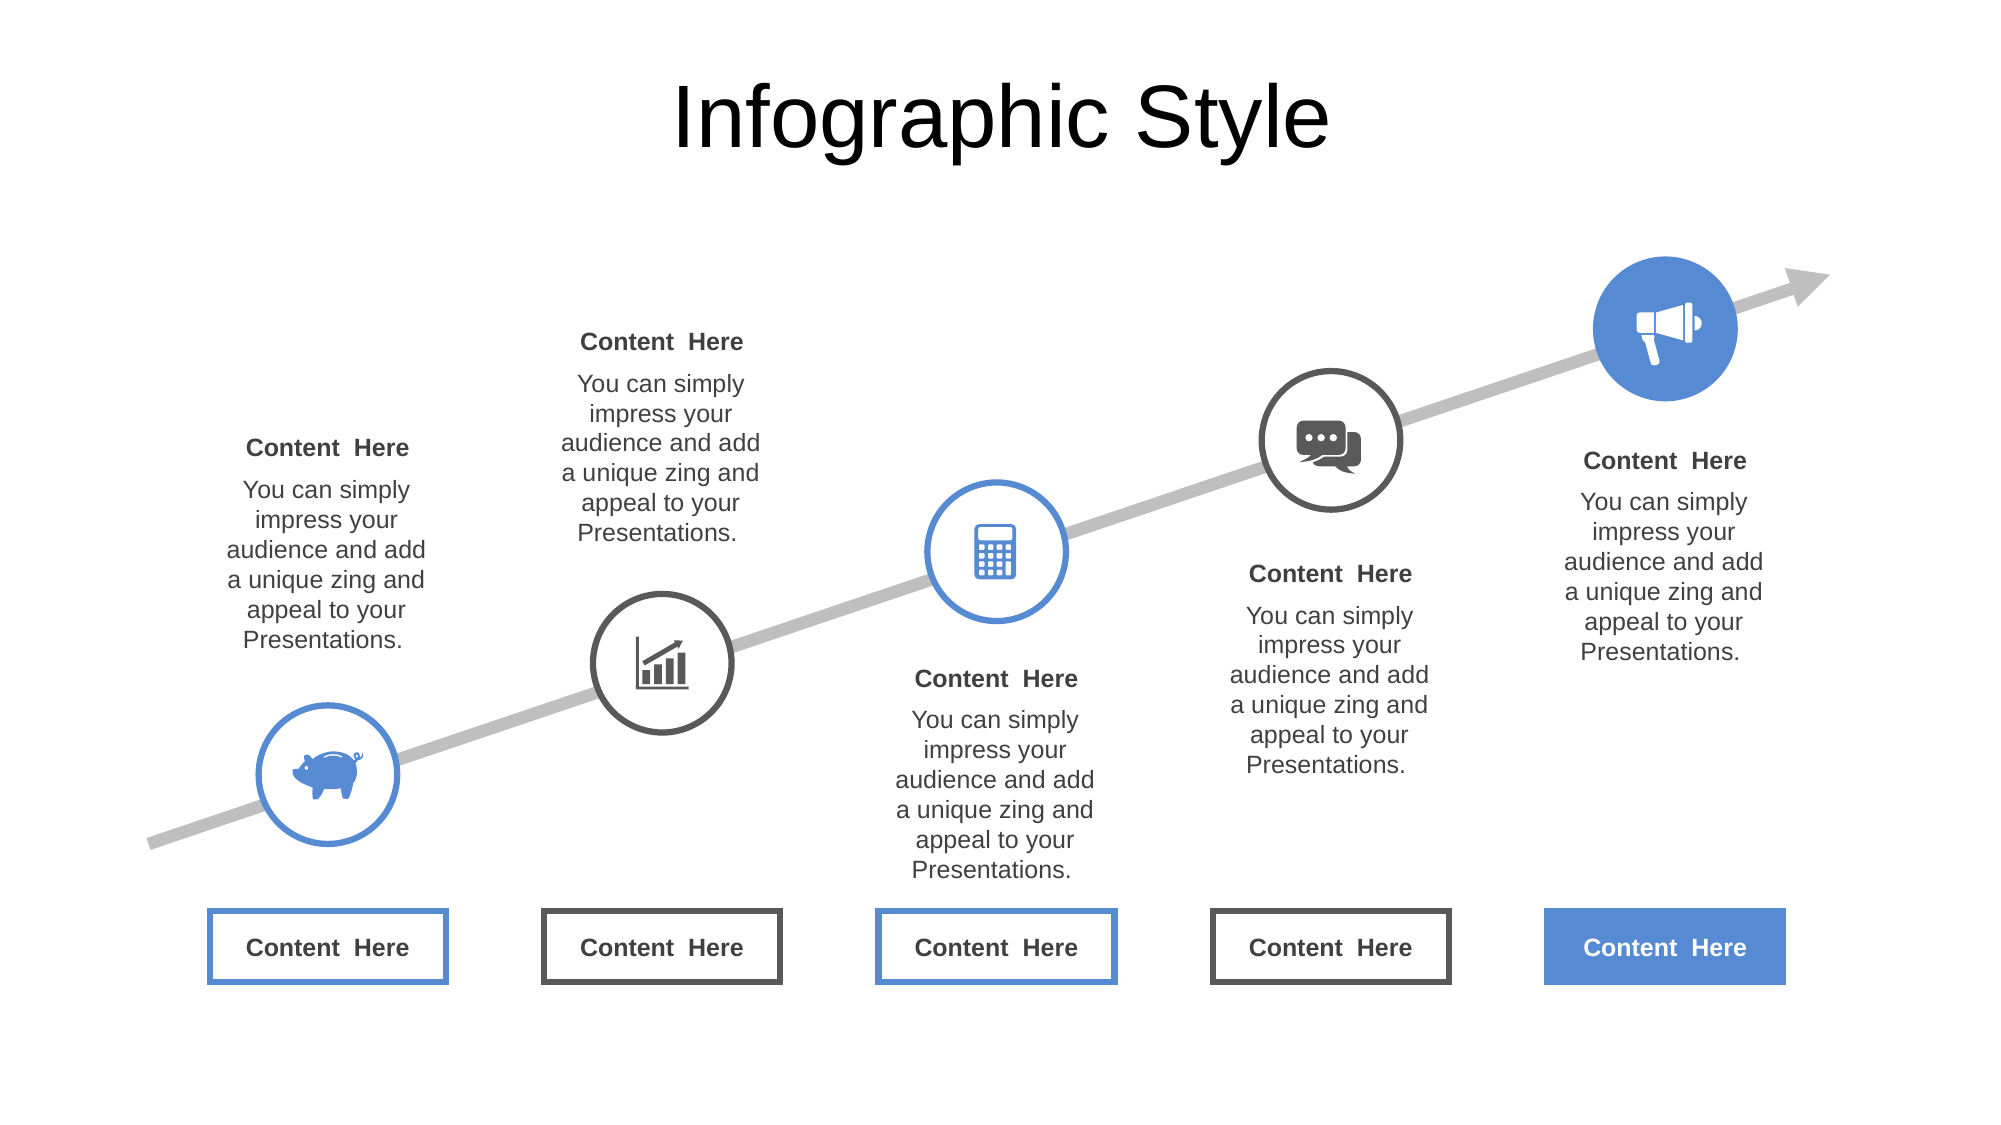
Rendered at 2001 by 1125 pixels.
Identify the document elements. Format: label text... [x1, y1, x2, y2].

text_box [1547, 911, 1784, 982]
text_box Content Here [1221, 923, 1441, 969]
text_box You can simply impress your audience and add a unique zing and appeal to your Presentations. [208, 470, 445, 661]
text_box Content Here [877, 655, 1116, 700]
text_box You can simply impress your audience and add a unique zing and appeal to your Presentations. [1212, 596, 1448, 787]
text_box [927, 482, 1066, 622]
text_box You can simply impress your audience and add a unique zing and appeal to your Presentations. [877, 700, 1113, 892]
text_box Content Here [1556, 923, 1775, 969]
text_box Content Here [208, 424, 448, 470]
text_box Content Here [218, 923, 438, 969]
text_box [1261, 371, 1401, 510]
text_box [592, 593, 732, 733]
text_box [258, 705, 398, 844]
text_box [209, 911, 446, 982]
text_box Content Here [542, 318, 782, 364]
text_box [1212, 911, 1449, 982]
text_box [878, 911, 1115, 982]
text_box Content Here [552, 923, 772, 969]
list Infographic Style [53, 55, 1952, 175]
text_box Content Here [887, 923, 1106, 969]
text_box Content Here [1211, 550, 1451, 596]
text_box [1596, 259, 1735, 399]
text_box [1784, 267, 1831, 307]
text_box [544, 911, 781, 982]
text_box You can simply impress your audience and add a unique zing and appeal to your Presentations. [543, 364, 779, 555]
text_box Content Here [1546, 436, 1785, 482]
text_box You can simply impress your audience and add a unique zing and appeal to your Presentations. [1546, 482, 1782, 673]
